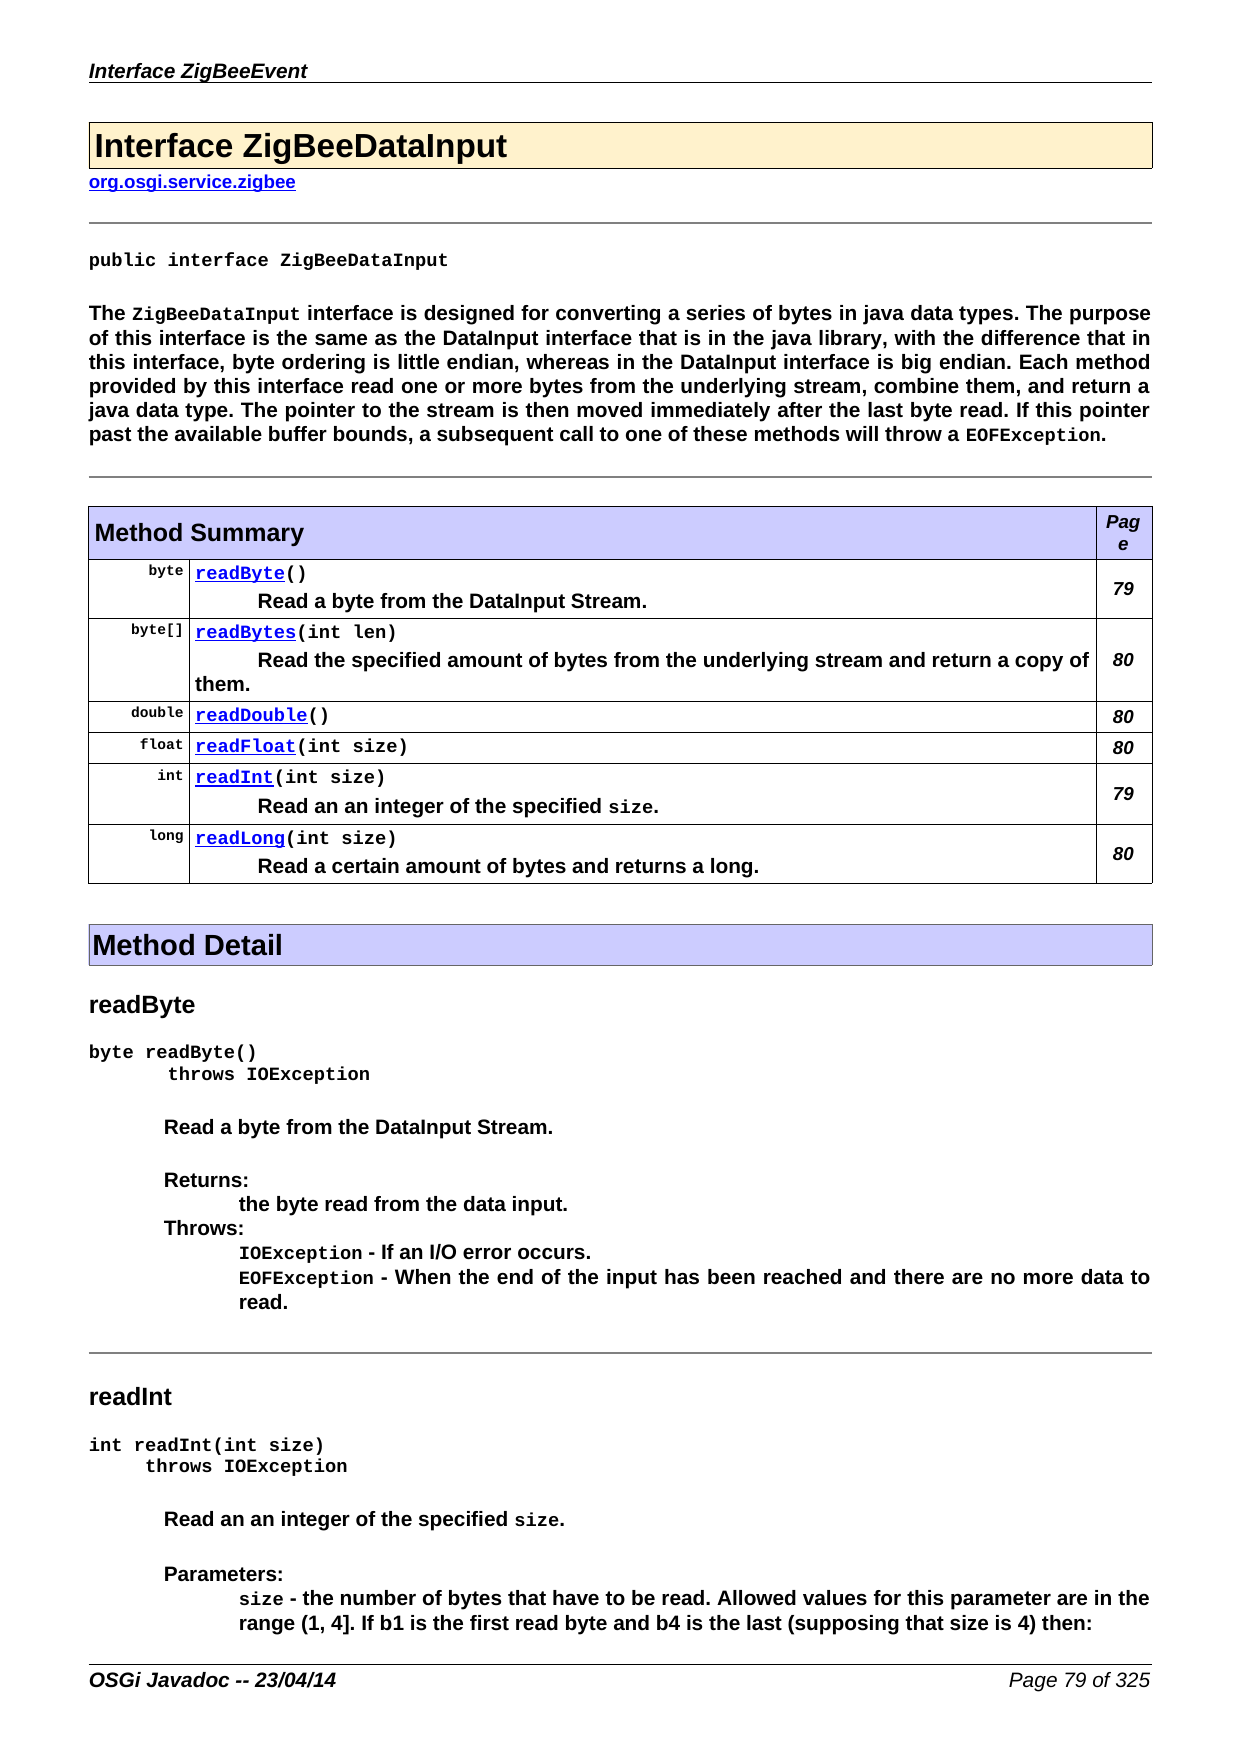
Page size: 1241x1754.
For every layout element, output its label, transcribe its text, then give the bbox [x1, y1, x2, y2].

table_cell double [89, 702, 189, 732]
table_cell byte [89, 560, 189, 618]
text IOException - If an I/O error occurs. [238, 1240, 1152, 1265]
table_header Page [1097, 507, 1152, 559]
table_cell byte[] [89, 619, 189, 701]
text Throws: [163, 1216, 1152, 1240]
text int readInt(int size) throws IOException [88, 1435, 1152, 1478]
subtitle Method Detail [90, 925, 1152, 965]
table_cell readBytes(int len) Read the specified amount of bytes from the underlying stream and return a copy of them. [190, 619, 1096, 701]
table_cell readDouble() [190, 702, 1096, 732]
table_cell readInt(int size) Read an an integer of the specified size. [190, 764, 1096, 823]
text size - the number of bytes that have to be read. Allowed values for this parameter are in the range (1, 4]. If b1 is the first read byte and b4 is the last (supposing that size is 4) then: [238, 1585, 1152, 1634]
table_cell float [89, 733, 189, 763]
table_cell 80 [1097, 764, 1152, 823]
table_cell long [89, 825, 189, 883]
table_cell 81 [1097, 733, 1152, 763]
text Read an an integer of the specified size. [163, 1507, 1152, 1532]
text public interface ZigBeeDataInput [88, 250, 1152, 272]
table_cell readFloat(int size) [190, 733, 1096, 763]
text The ZigBeeDataInput interface is designed for converting a series of bytes in java data types. The purpose of this interface is the same as the DataInput interface that is in the java library, with the difference that in this interface, byte ordering is little endian, whereas in the DataInput interface is big endian. Each method provided by this interface read one or more bytes from the underlying stream, combine them, and return a java data type. The pointer to the stream is then moved immediately after the last byte read. If this pointer past the available buffer bounds, a subsequent call to one of these methods will throw a EOFException. [88, 301, 1152, 447]
subtitle Interface ZigBeeDataInput [90, 123, 1152, 168]
text the byte read from the data input. [238, 1192, 1152, 1216]
subtitle readInt [88, 1382, 1152, 1411]
table_cell readByte() Read a byte from the DataInput Stream. [190, 560, 1096, 618]
text EOFException - When the end of the input has been reached and there are no more data to read. [238, 1265, 1152, 1314]
table_cell 81 [1097, 619, 1152, 701]
table_cell 80 [1097, 560, 1152, 618]
text Parameters: [163, 1561, 1152, 1585]
text Returns: [163, 1168, 1152, 1192]
table_cell int [89, 764, 189, 823]
text Read a byte from the DataInput Stream. [163, 1115, 1152, 1139]
table_cell 81 [1097, 825, 1152, 883]
text org.osgi.service.zigbee [88, 171, 1152, 193]
table_cell 81 [1097, 702, 1152, 732]
table_cell readLong(int size) Read a certain amount of bytes and returns a long. [190, 825, 1096, 883]
table_header Method Summary [89, 507, 1096, 559]
text byte readByte() throws IOException [88, 1043, 1152, 1086]
subtitle readByte [88, 990, 1152, 1019]
